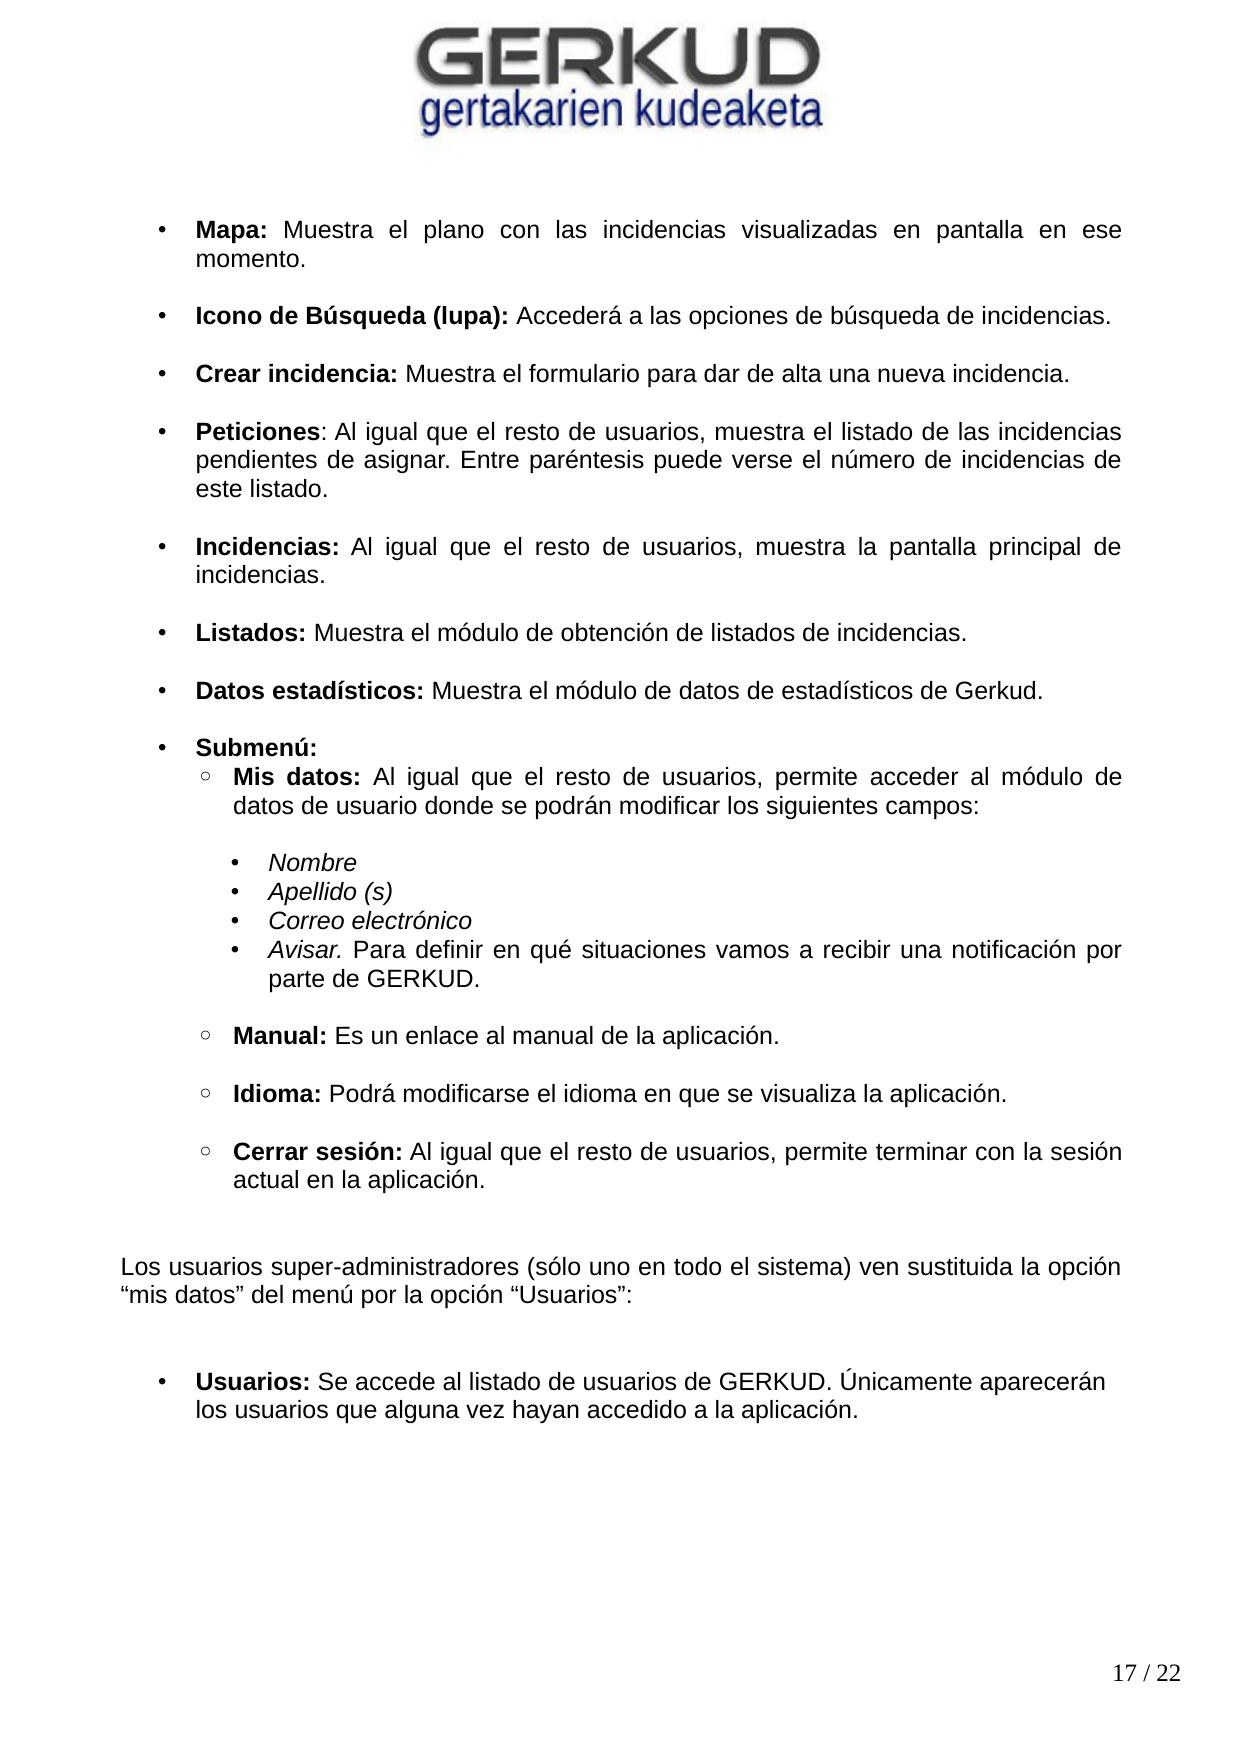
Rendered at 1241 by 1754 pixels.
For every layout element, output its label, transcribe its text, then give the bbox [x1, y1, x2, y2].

list Correo electrónico [231, 906, 1123, 935]
picture [412, 11, 832, 151]
list Mapa: Muestra el plano con las incidencias visualizadas en pantalla en ese momento. [158, 215, 1123, 273]
list Icono de Búsqueda (lupa): Accederá a las opciones de búsqueda de incidencias. [158, 301, 1123, 330]
list Mis datos: Al igual que el resto de usuarios, permite acceder al módulo de datos de usuario donde se podrán modificar los siguientes campos: [195, 762, 1123, 820]
list Incidencias: Al igual que el resto de usuarios, muestra la pantalla principal de incidencias. [158, 532, 1123, 589]
list Crear incidencia: Muestra el formulario para dar de alta una nueva incidencia. [158, 359, 1123, 388]
list Cerrar sesión: Al igual que el resto de usuarios, permite terminar con la sesión actual en la aplicación. [195, 1137, 1123, 1194]
list Idioma: Podrá modificarse el idioma en que se visualiza la aplicación. [195, 1079, 1123, 1108]
list Avisar. Para definir en qué situaciones vamos a recibir una notificación por parte de GERKUD. [231, 935, 1123, 993]
list Submenú: [158, 733, 1123, 762]
text Los usuarios super-administradores (sólo uno en todo el sistema) ven sustituida la opción “mis datos” del menú por la opción “Usuarios”: [120, 1252, 1123, 1309]
list Manual: Es un enlace al manual de la aplicación. [195, 1021, 1123, 1050]
list Datos estadísticos: Muestra el módulo de datos de estadísticos de Gerkud. [158, 676, 1123, 704]
list Apellido (s) [231, 877, 1123, 906]
list Peticiones: Al igual que el resto de usuarios, muestra el listado de las incidencias pendientes de asignar. Entre paréntesis puede verse el número de incidencias de este listado. [158, 417, 1123, 503]
list Nombre [231, 848, 1123, 877]
list Listados: Muestra el módulo de obtención de listados de incidencias. [158, 618, 1123, 647]
list Usuarios: Se accede al listado de usuarios de GERKUD. Únicamente aparecerán los usuarios que alguna vez hayan accedido a la aplicación. [158, 1367, 1123, 1424]
